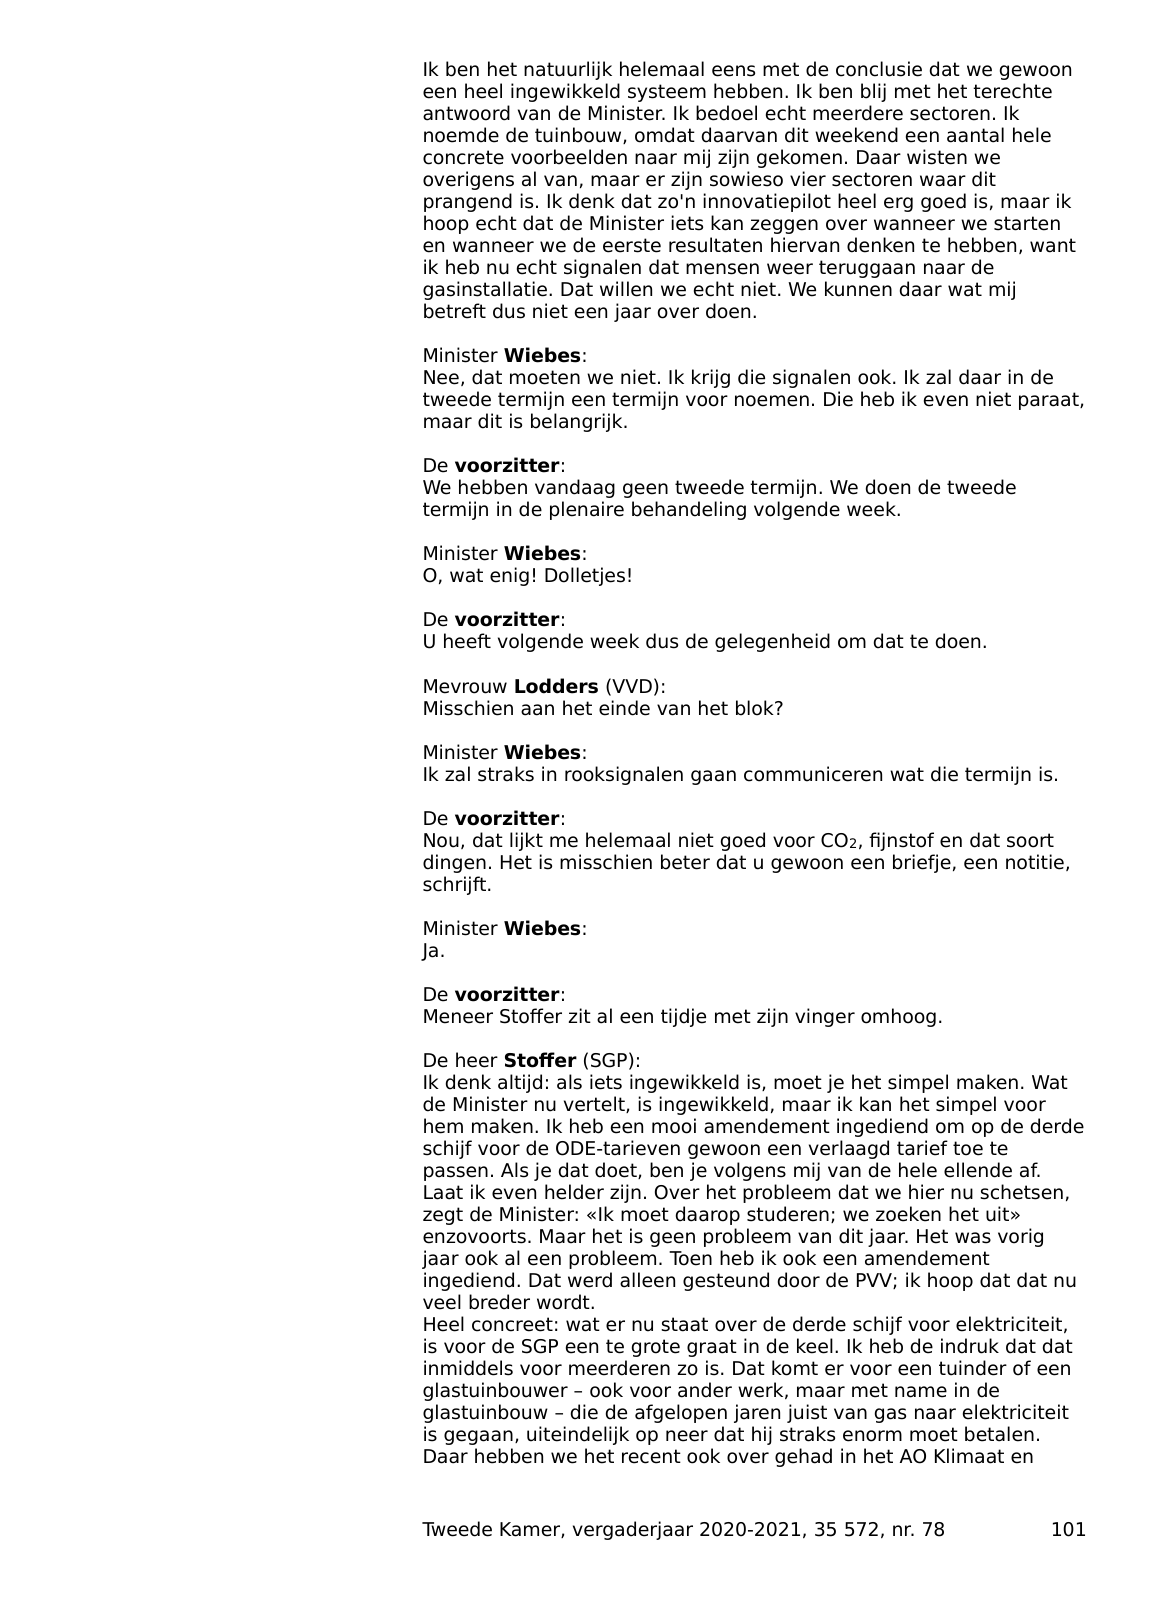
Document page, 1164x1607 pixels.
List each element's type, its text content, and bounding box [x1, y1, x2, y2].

text Ja. [422, 940, 1087, 962]
text Minister Wiebes: [422, 345, 1087, 367]
text Misschien aan het einde van het blok? [422, 697, 1087, 719]
text Minister Wiebes: [422, 742, 1087, 764]
text O, wat enig! Dolletjes! [422, 565, 1087, 587]
text Minister Wiebes: [422, 543, 1087, 565]
text Ik denk altijd: als iets ingewikkeld is, moet je het simpel maken. Wat de Minister nu vertelt, is ingewikkeld, maar ik kan het simpel voor hem maken. Ik heb een mooi amendement ingediend om op de derde schijf voor de ODE-tarieven gewoon een verlaagd tarief toe te passen. Als je dat doet, ben je volgens mij van de hele ellende af. Laat ik even helder zijn. Over het probleem dat we hier nu schetsen, zegt de Minister: «Ik moet daarop studeren; we zoeken het uit» enzovoorts. Maar het is geen probleem van dit jaar. Het was vorig jaar ook al een probleem. Toen heb ik ook een amendement ingediend. Dat werd alleen gesteund door de PVV; ik hoop dat dat nu veel breder wordt. [422, 1072, 1087, 1314]
text Nou, dat lijkt me helemaal niet goed voor CO2, fijnstof en dat soort dingen. Het is misschien beter dat u gewoon een briefje, een notitie, schrijft. [422, 830, 1087, 896]
text Mevrouw Lodders (VVD): [422, 676, 1087, 697]
text De voorzitter: [422, 455, 1087, 477]
text Ik zal straks in rooksignalen gaan communiceren wat die termijn is. [422, 764, 1087, 786]
text De heer Stoffer (SGP): [422, 1050, 1087, 1072]
text Minister Wiebes: [422, 918, 1087, 940]
text De voorzitter: [422, 609, 1087, 631]
text U heeft volgende week dus de gelegenheid om dat te doen. [422, 631, 1087, 653]
text De voorzitter: [422, 984, 1087, 1006]
text We hebben vandaag geen tweede termijn. We doen de tweede termijn in de plenaire behandeling volgende week. [422, 477, 1087, 521]
text De voorzitter: [422, 808, 1087, 830]
text Ik ben het natuurlijk helemaal eens met de conclusie dat we gewoon een heel ingewikkeld systeem hebben. Ik ben blij met het terechte antwoord van de Minister. Ik bedoel echt meerdere sectoren. Ik noemde de tuinbouw, omdat daarvan dit weekend een aantal hele concrete voorbeelden naar mij zijn gekomen. Daar wisten we overigens al van, maar er zijn sowieso vier sectoren waar dit prangend is. Ik denk dat zo'n innovatiepilot heel erg goed is, maar ik hoop echt dat de Minister iets kan zeggen over wanneer we starten en wanneer we de eerste resultaten hiervan denken te hebben, want ik heb nu echt signalen dat mensen weer teruggaan naar de gasinstallatie. Dat willen we echt niet. We kunnen daar wat mij betreft dus niet een jaar over doen. [422, 59, 1087, 323]
text Nee, dat moeten we niet. Ik krijg die signalen ook. Ik zal daar in de tweede termijn een termijn voor noemen. Die heb ik even niet paraat, maar dit is belangrijk. [422, 367, 1087, 433]
text Meneer Stoffer zit al een tijdje met zijn vinger omhoog. [422, 1006, 1087, 1028]
text Heel concreet: wat er nu staat over de derde schijf voor elektriciteit, is voor de SGP een te grote graat in de keel. Ik heb de indruk dat dat inmiddels voor meerderen zo is. Dat komt er voor een tuinder of een glastuinbouwer – ook voor ander werk, maar met name in de glastuinbouw – die de afgelopen jaren juist van gas naar elektriciteit is gegaan, uiteindelijk op neer dat hij straks enorm moet betalen. Daar hebben we het recent ook over gehad in het AO Klimaat en [422, 1314, 1087, 1468]
